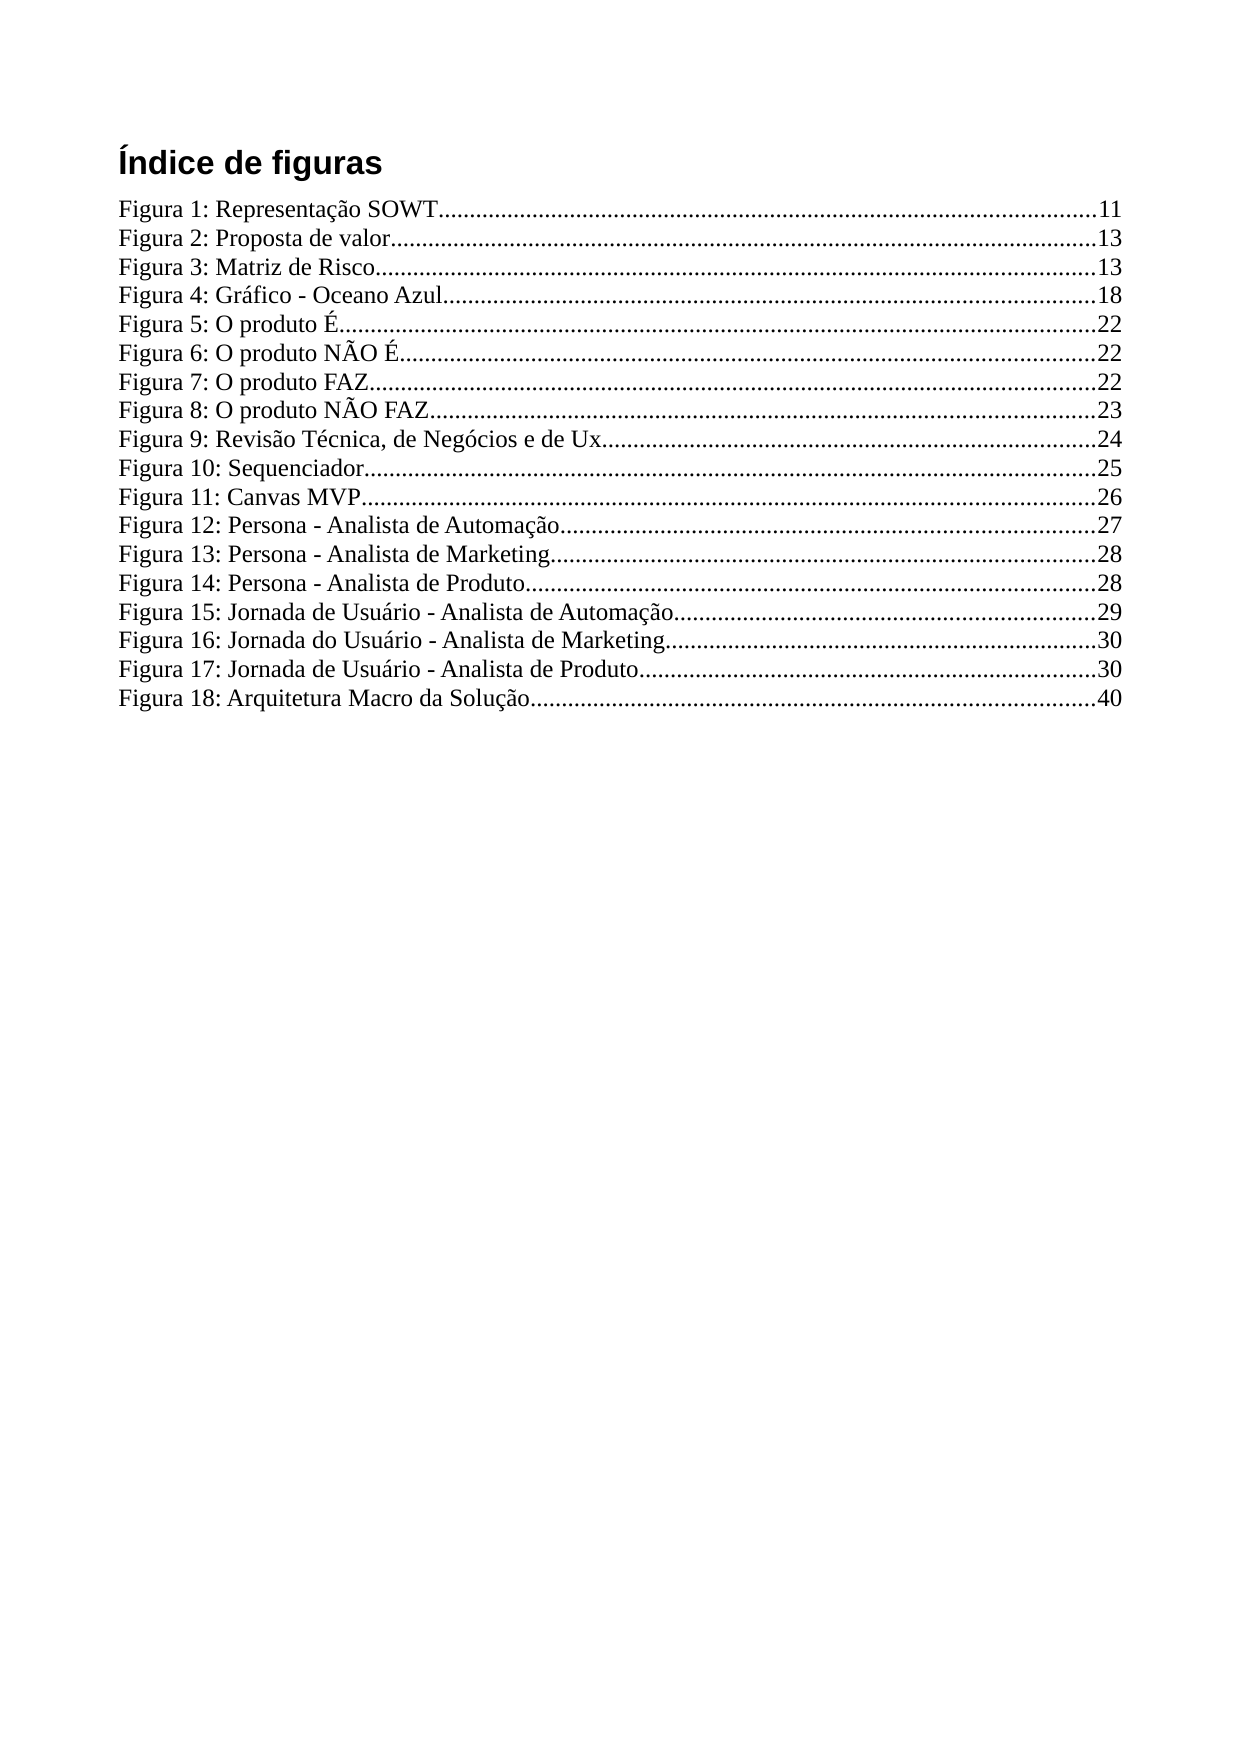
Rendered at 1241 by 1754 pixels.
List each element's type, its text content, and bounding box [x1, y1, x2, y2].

text Figura 2: Proposta de valor 13 [118, 223, 1122, 252]
text Figura 18: Arquitetura Macro da Solução 40 [118, 683, 1122, 712]
text Figura 9: Revisão Técnica, de Negócios e de Ux 24 [118, 424, 1122, 453]
text Figura 17: Jornada de Usuário - Analista de Produto 30 [118, 654, 1122, 683]
text Figura 8: O produto NÃO FAZ 23 [118, 395, 1122, 424]
text Figura 15: Jornada de Usuário - Analista de Automação 29 [118, 597, 1122, 625]
text Figura 16: Jornada do Usuário - Analista de Marketing 30 [118, 625, 1122, 654]
subtitle Índice de figuras [118, 143, 1122, 182]
text Figura 11: Canvas MVP 26 [118, 482, 1122, 510]
text Figura 7: O produto FAZ 22 [118, 367, 1122, 395]
text Figura 14: Persona - Analista de Produto 28 [118, 568, 1122, 597]
text Figura 5: O produto É 22 [118, 309, 1122, 338]
text Figura 4: Gráfico - Oceano Azul 18 [118, 280, 1122, 309]
text Figura 1: Representação SOWT 11 [118, 194, 1122, 223]
text Figura 13: Persona - Analista de Marketing 28 [118, 539, 1122, 568]
text Figura 12: Persona - Analista de Automação 27 [118, 510, 1122, 539]
text Figura 10: Sequenciador 25 [118, 453, 1122, 482]
text Figura 6: O produto NÃO É 22 [118, 338, 1122, 367]
text Figura 3: Matriz de Risco 13 [118, 252, 1122, 280]
